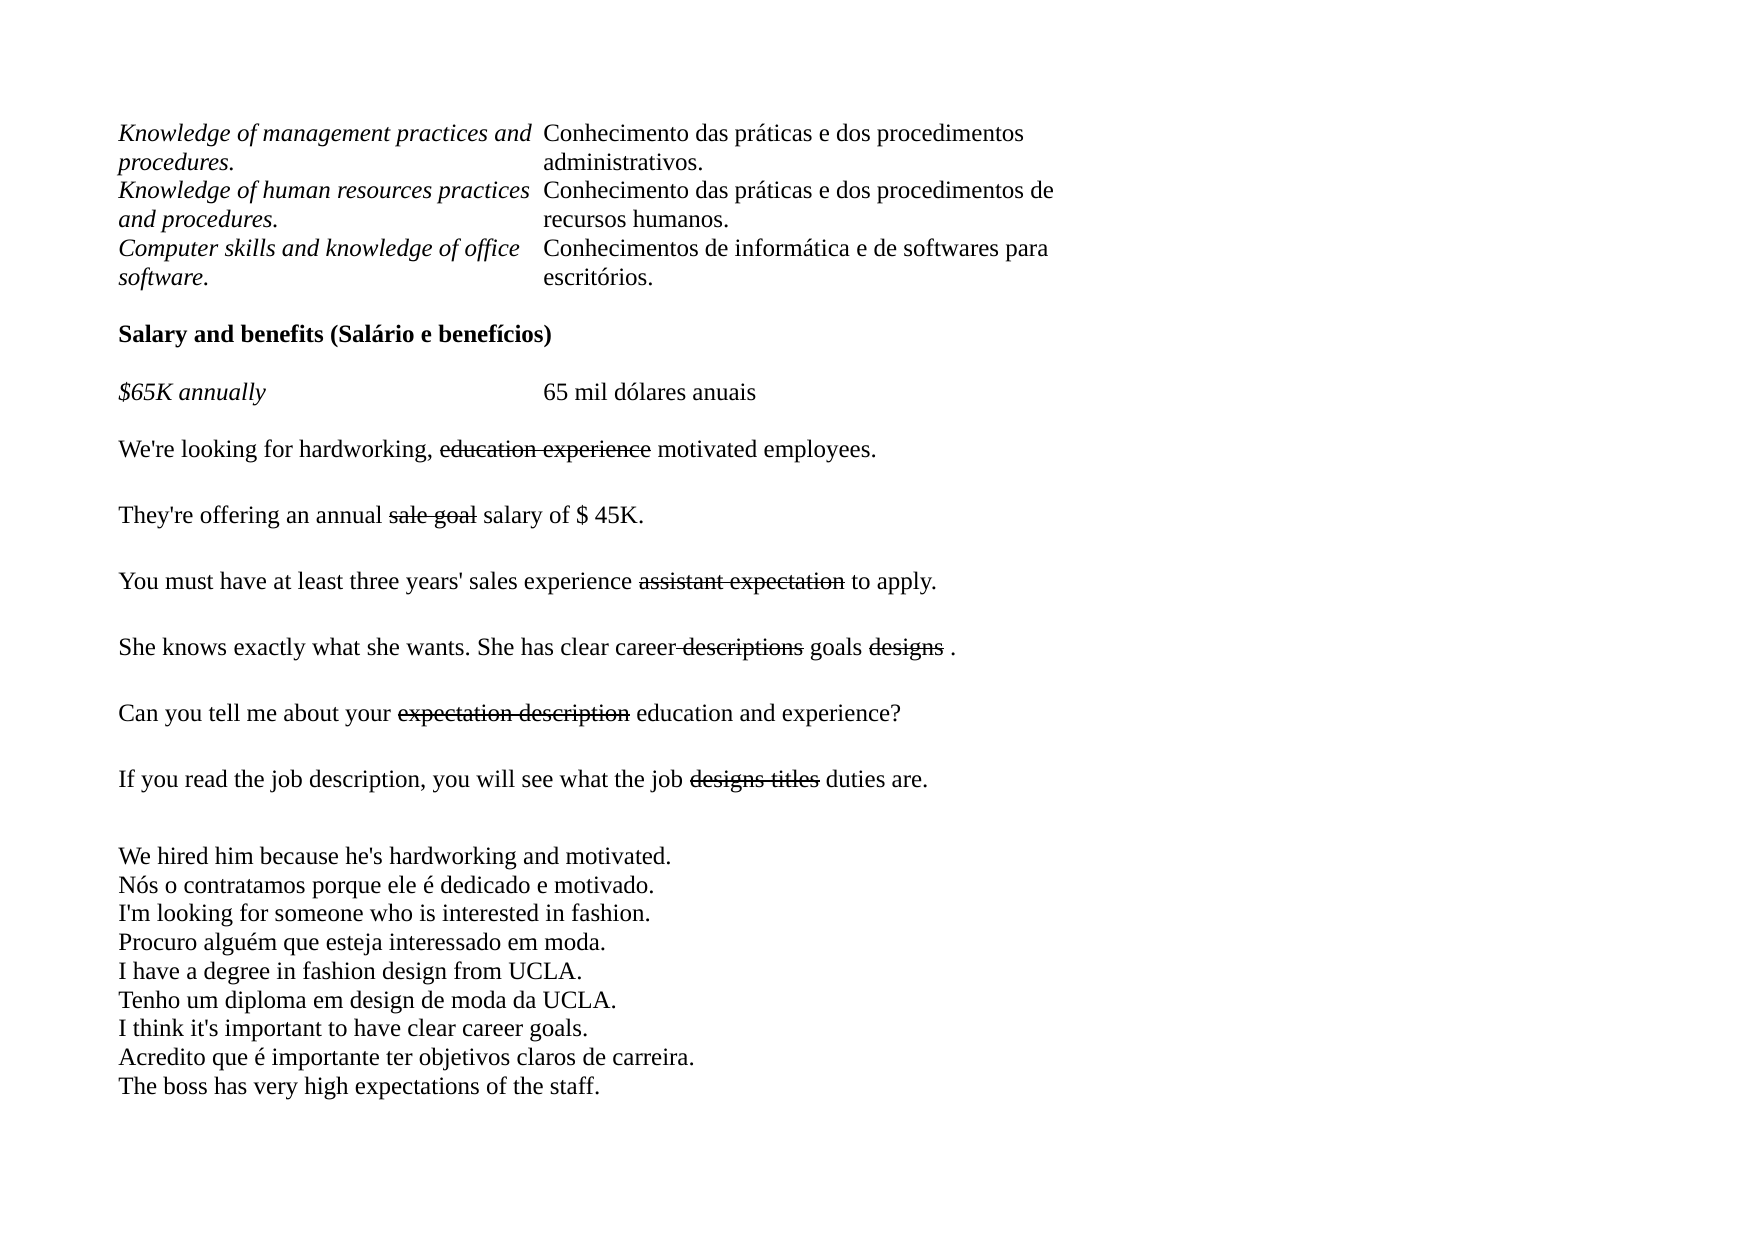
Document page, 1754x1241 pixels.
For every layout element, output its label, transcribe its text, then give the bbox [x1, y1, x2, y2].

table_cell $65K annually [118, 377, 543, 406]
table_cell [118, 291, 1056, 319]
table_cell Salary and benefits (Salário e benefícios) [118, 319, 1056, 377]
table_cell Knowledge of human resources practices and procedures. [118, 176, 543, 233]
text We hired him because he's hardworking and motivated. [118, 841, 1636, 870]
text I have a degree in fashion design from UCLA. [118, 956, 1636, 985]
text Procuro alguém que esteja interessado em moda. [118, 927, 1636, 956]
text We're looking for hardworking, education experience motivated employees. They're offering an annual sale goal salary of $ 45K. You must have at least three years' sales experience assistant expectation to apply. She knows exactly what she wants. She has clear career descriptions goals designs . Can you tell me about your expectation description education and experience? If you read the job description, you will see what the job designs titles duties are. [118, 434, 1636, 793]
table_cell Computer skills and knowledge of office software. [118, 233, 543, 291]
table_cell Conhecimentos de informática e de softwares para escritórios. [543, 233, 1056, 291]
text Nós o contratamos porque ele é dedicado e motivado. [118, 870, 1636, 898]
text I'm looking for someone who is interested in fashion. [118, 898, 1636, 927]
table_cell 65 mil dólares anuais [543, 377, 1056, 406]
text Acredito que é importante ter objetivos claros de carreira. [118, 1042, 1636, 1071]
text I think it's important to have clear career goals. [118, 1013, 1636, 1042]
text The boss has very high expectations of the staff. [118, 1071, 1636, 1100]
text Tenho um diploma em design de moda da UCLA. [118, 985, 1636, 1013]
table_cell Conhecimento das práticas e dos procedimentos de recursos humanos. [543, 176, 1056, 233]
table_cell Knowledge of management practices and procedures. [118, 118, 543, 176]
table_cell Conhecimento das práticas e dos procedimentos administrativos. [543, 118, 1056, 176]
